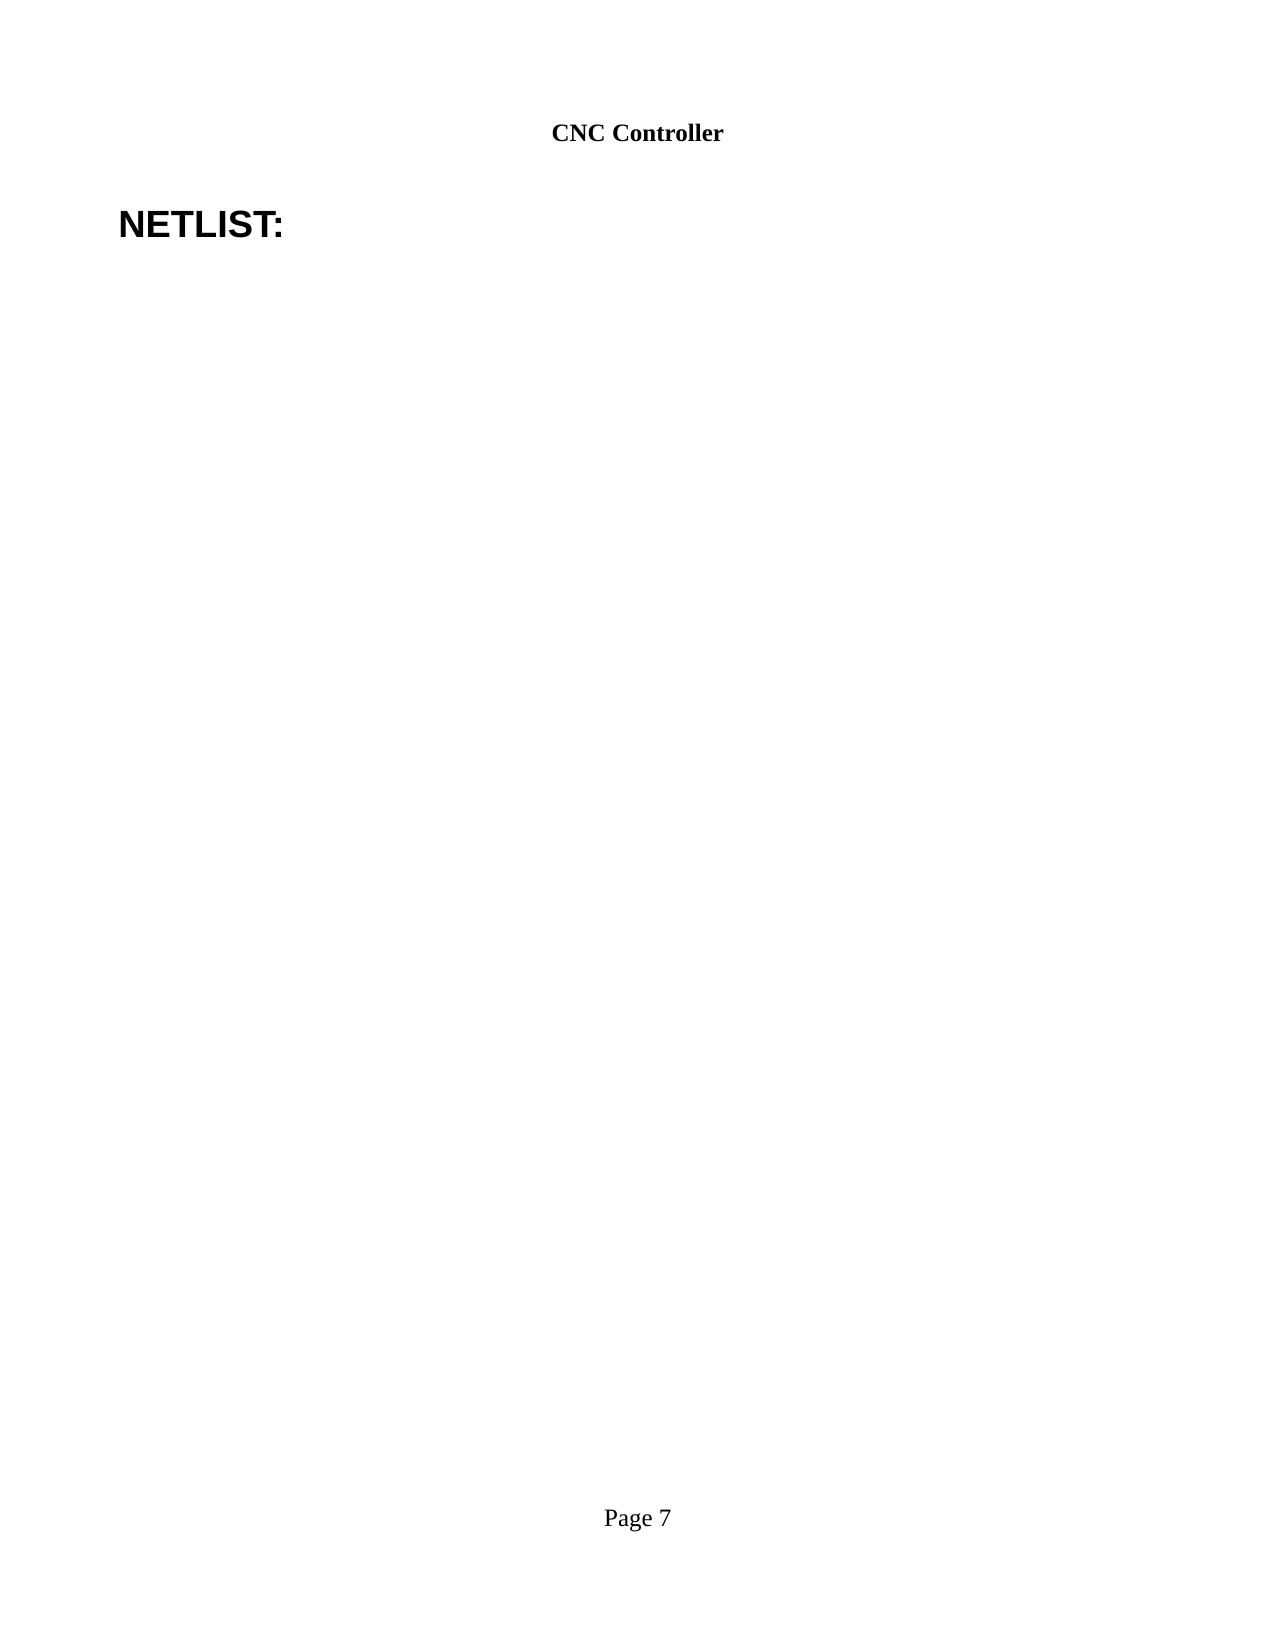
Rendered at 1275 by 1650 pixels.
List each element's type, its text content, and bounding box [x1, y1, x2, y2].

subtitle NETLIST: [118, 201, 1157, 245]
